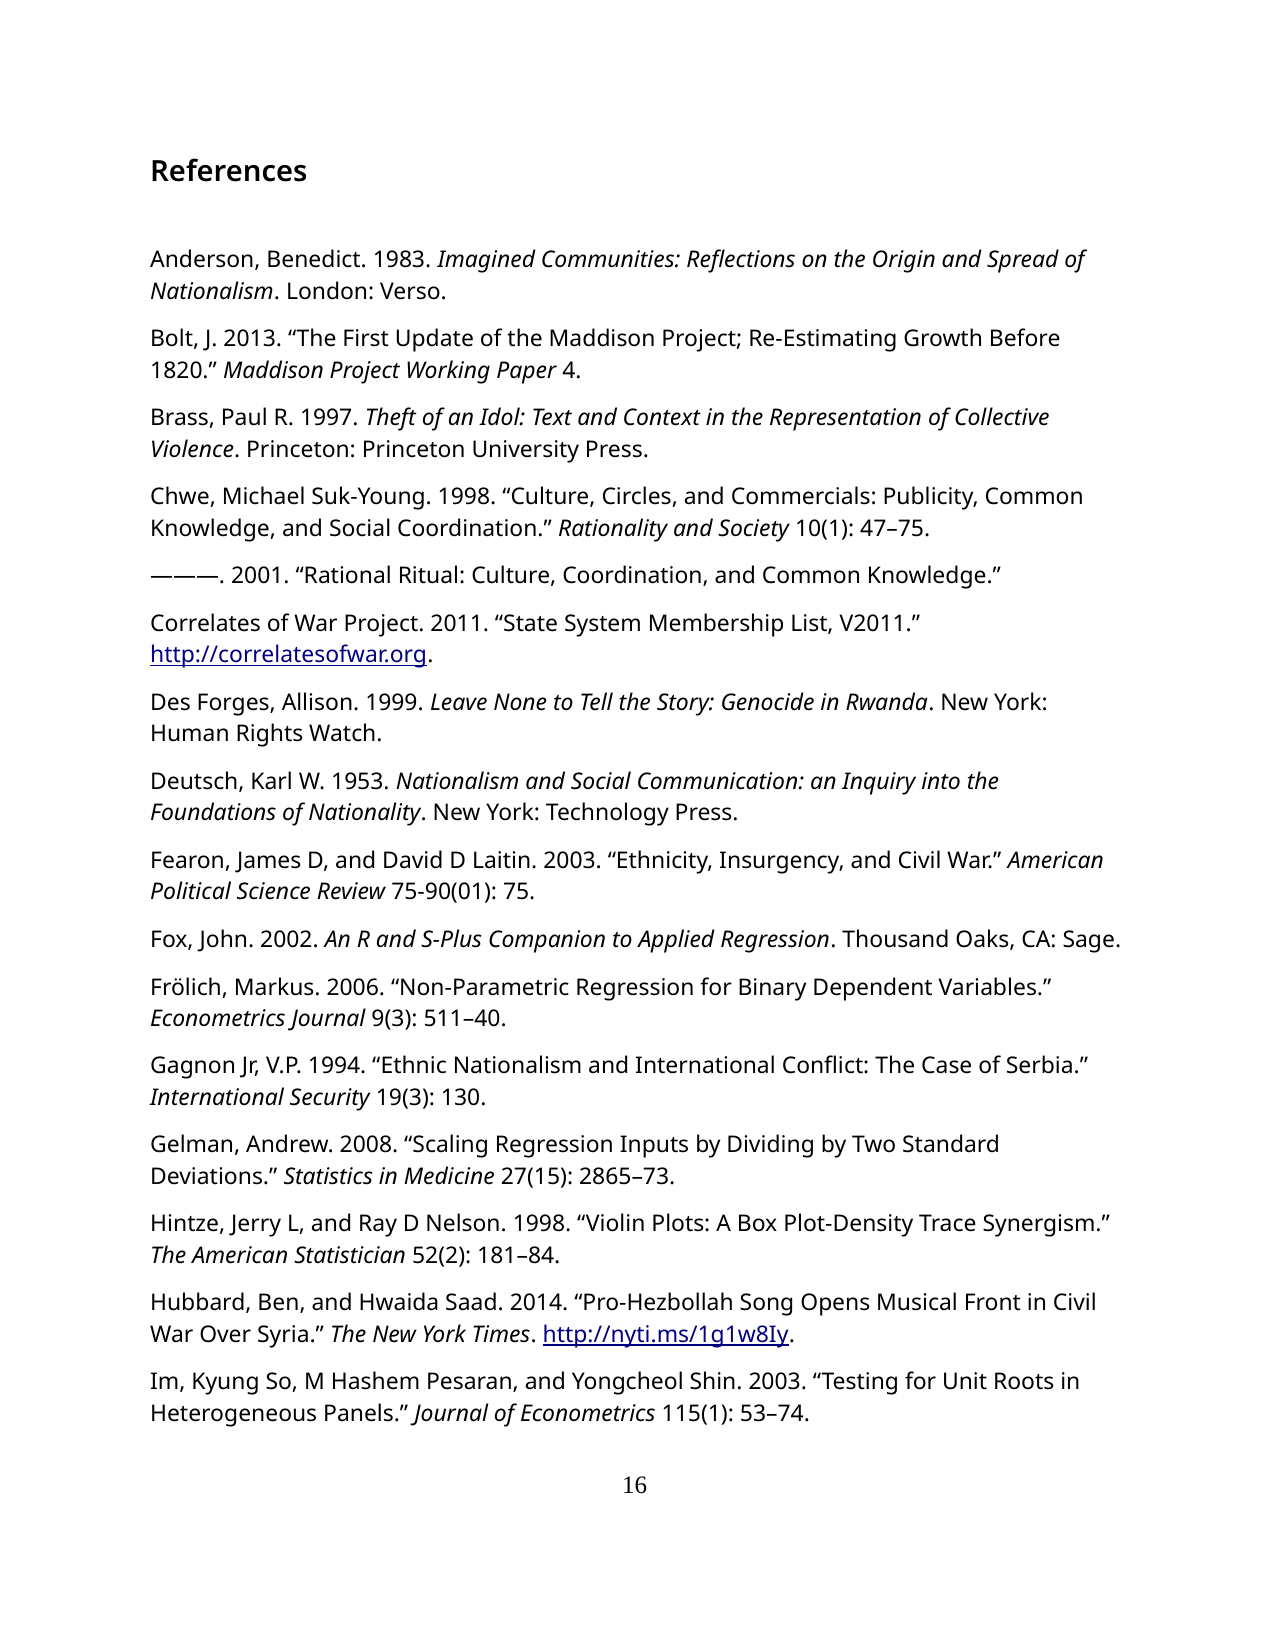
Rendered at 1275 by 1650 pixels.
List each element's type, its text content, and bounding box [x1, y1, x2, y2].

text Fearon, James D, and David D Laitin. 2003. “Ethnicity, Insurgency, and Civil War.” American Political Science Review 75-90(01): 75. [150, 844, 1125, 906]
text Hintze, Jerry L, and Ray D Nelson. 1998. “Violin Plots: A Box Plot-Density Trace Synergism.” The American Statistician 52(2): 181–84. [150, 1207, 1125, 1270]
text Anderson, Benedict. 1983. Imagined Communities: Reflections on the Origin and Spread of Nationalism. London: Verso. [150, 243, 1125, 306]
text ———. 2001. “Rational Ritual: Culture, Coordination, and Common Knowledge.” [150, 559, 1125, 591]
subtitle References [150, 150, 1125, 190]
text Gagnon Jr, V.P. 1994. “Ethnic Nationalism and International Conflict: The Case of Serbia.” International Security 19(3): 130. [150, 1049, 1125, 1112]
text Brass, Paul R. 1997. Theft of an Idol: Text and Context in the Representation of Collective Violence. Princeton: Princeton University Press. [150, 401, 1125, 464]
text Deutsch, Karl W. 1953. Nationalism and Social Communication: an Inquiry into the Foundations of Nationality. New York: Technology Press. [150, 765, 1125, 827]
text Des Forges, Allison. 1999. Leave None to Tell the Story: Genocide in Rwanda. New York: Human Rights Watch. [150, 686, 1125, 748]
text Chwe, Michael Suk-Young. 1998. “Culture, Circles, and Commercials: Publicity, Common Knowledge, and Social Coordination.” Rationality and Society 10(1): 47–75. [150, 480, 1125, 543]
text Correlates of War Project. 2011. “State System Membership List, V2011.” http://correlatesofwar.org. [150, 607, 1125, 669]
text Im, Kyung So, M Hashem Pesaran, and Yongcheol Shin. 2003. “Testing for Unit Roots in Heterogeneous Panels.” Journal of Econometrics 115(1): 53–74. [150, 1365, 1125, 1428]
text Gelman, Andrew. 2008. “Scaling Regression Inputs by Dividing by Two Standard Deviations.” Statistics in Medicine 27(15): 2865–73. [150, 1128, 1125, 1191]
text Fox, John. 2002. An R and S-Plus Companion to Applied Regression. Thousand Oaks, CA: Sage. [150, 923, 1125, 954]
text Bolt, J. 2013. “The First Update of the Maddison Project; Re-Estimating Growth Before 1820.” Maddison Project Working Paper 4. [150, 322, 1125, 385]
text Hubbard, Ben, and Hwaida Saad. 2014. “Pro-Hezbollah Song Opens Musical Front in Civil War Over Syria.” The New York Times. http://nyti.ms/1g1w8Iy. [150, 1286, 1125, 1349]
text Frölich, Markus. 2006. “Non-Parametric Regression for Binary Dependent Variables.” Econometrics Journal 9(3): 511–40. [150, 971, 1125, 1033]
